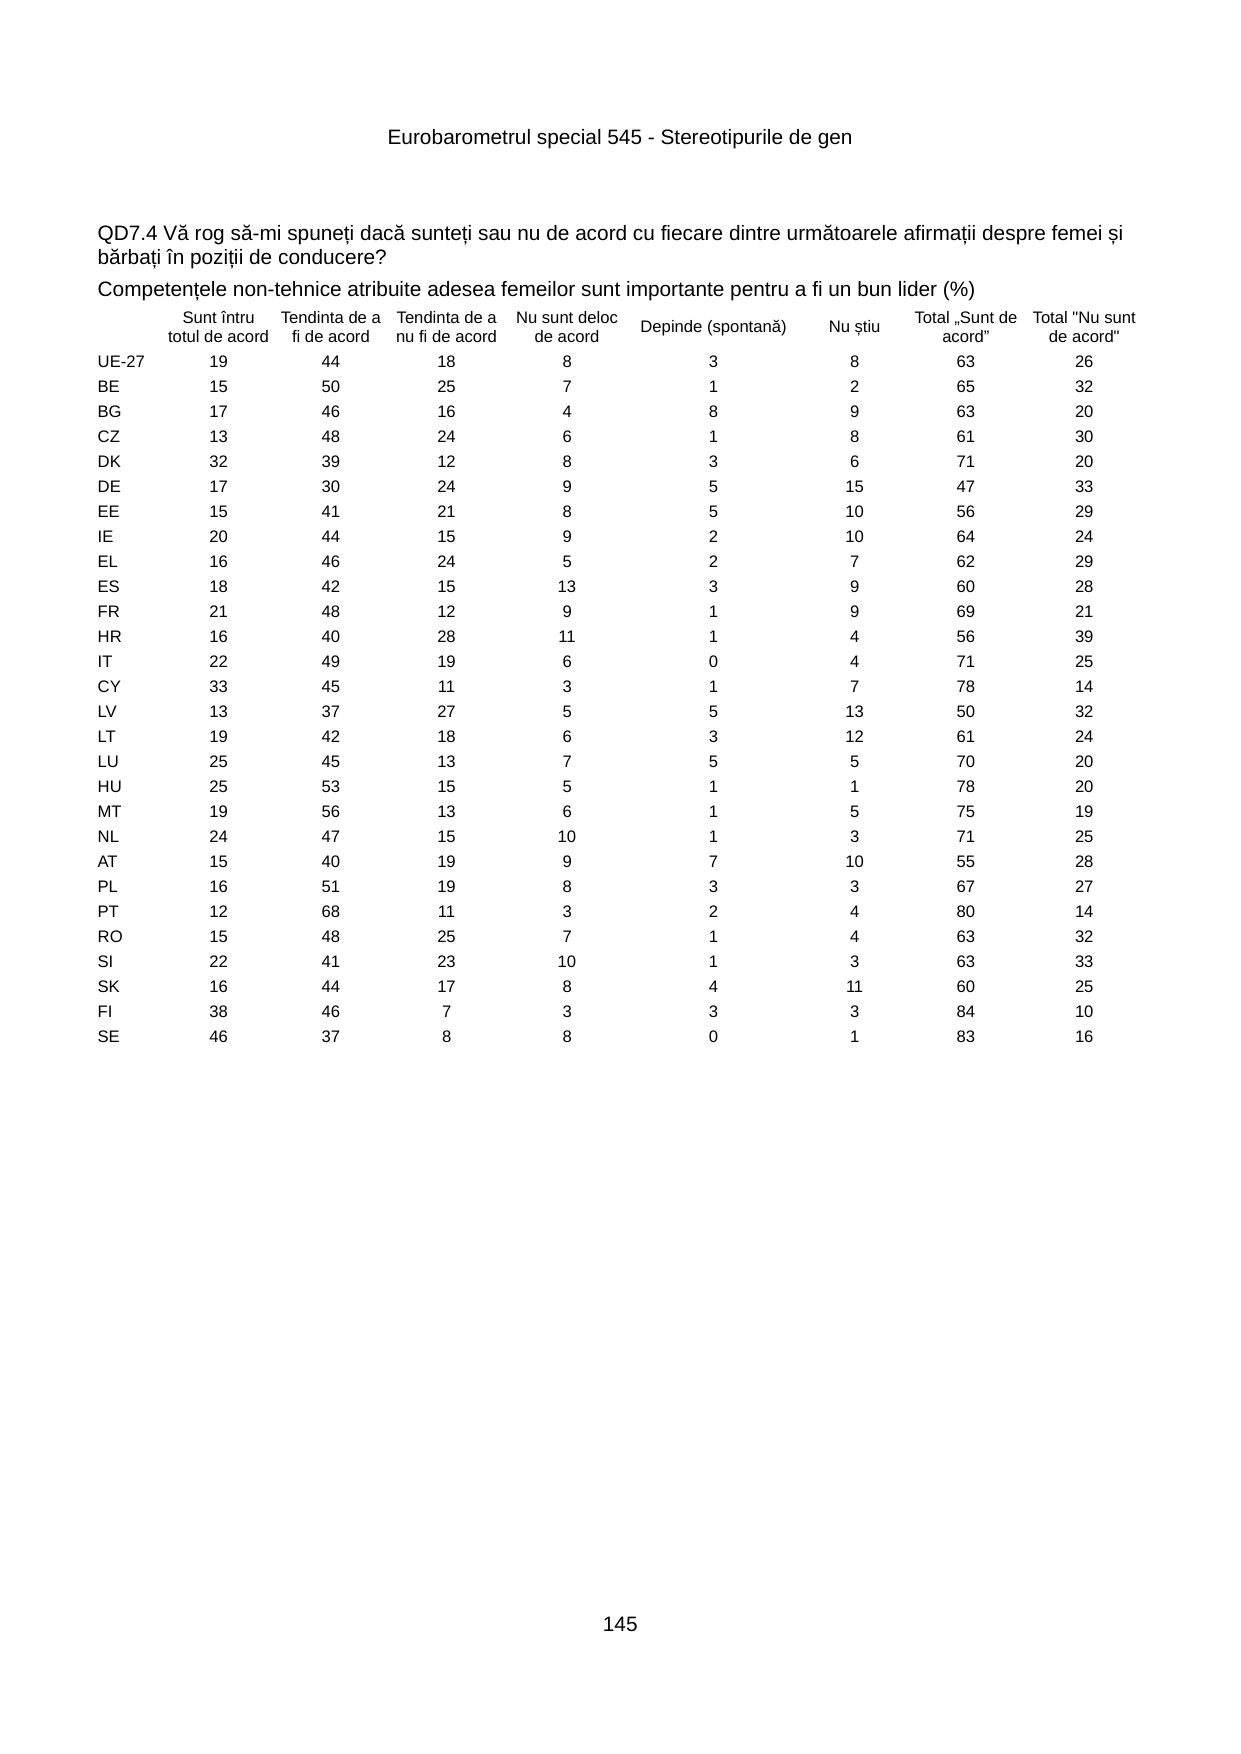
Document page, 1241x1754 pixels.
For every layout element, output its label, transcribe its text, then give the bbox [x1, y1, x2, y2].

table_cell LT [95, 724, 162, 749]
table_cell 15 [162, 499, 275, 524]
table_cell 56 [909, 624, 1022, 649]
table_cell 5 [627, 749, 800, 774]
table_cell 3 [800, 949, 909, 974]
table_cell 55 [909, 849, 1022, 874]
table_cell 63 [909, 349, 1022, 374]
table_cell 15 [162, 849, 275, 874]
table_cell 13 [507, 574, 627, 599]
table_cell BG [95, 399, 162, 424]
table_cell 15 [800, 474, 909, 499]
table_cell 0 [627, 649, 800, 674]
table_cell 3 [800, 824, 909, 849]
table_cell 10 [800, 524, 909, 549]
table_cell 47 [275, 824, 386, 849]
table_cell 2 [800, 374, 909, 399]
table_cell 28 [386, 624, 507, 649]
table_cell 33 [1022, 474, 1146, 499]
table_cell Total „Sunt de acord” [909, 305, 1022, 349]
table_cell 1 [627, 624, 800, 649]
table_cell 16 [162, 549, 275, 574]
table_cell 7 [507, 374, 627, 399]
table_cell 8 [507, 974, 627, 999]
table_cell CZ [95, 424, 162, 449]
table_cell 21 [162, 599, 275, 624]
table_cell 15 [162, 374, 275, 399]
table_cell 17 [386, 974, 507, 999]
table_cell 8 [800, 349, 909, 374]
table_cell 11 [386, 899, 507, 924]
table_cell 6 [507, 424, 627, 449]
table_cell Competențele non-tehnice atribuite adesea femeilor sunt importante pentru a fi un bun lider (%) [95, 273, 1146, 305]
table_cell Nu sunt deloc de acord [507, 305, 627, 349]
table_cell 44 [275, 524, 386, 549]
table_cell 24 [1022, 724, 1146, 749]
table_cell LV [95, 699, 162, 724]
table_cell 4 [800, 899, 909, 924]
table_cell 16 [1022, 1024, 1146, 1049]
table_cell 48 [275, 599, 386, 624]
table_cell 25 [386, 374, 507, 399]
table_cell 48 [275, 424, 386, 449]
table_cell 18 [386, 349, 507, 374]
table_cell 44 [275, 349, 386, 374]
table_cell 64 [909, 524, 1022, 549]
table_cell 4 [800, 924, 909, 949]
table_cell UE-27 [95, 349, 162, 374]
table_cell 3 [507, 674, 627, 699]
table_cell AT [95, 849, 162, 874]
table_cell 8 [507, 499, 627, 524]
table_cell 27 [1022, 874, 1146, 899]
table_cell 16 [162, 974, 275, 999]
table_cell 71 [909, 649, 1022, 674]
table_cell 24 [1022, 524, 1146, 549]
table_cell 10 [800, 849, 909, 874]
table_cell EL [95, 549, 162, 574]
table_cell 1 [627, 674, 800, 699]
table_cell 24 [386, 549, 507, 574]
table_cell 63 [909, 399, 1022, 424]
table_cell 12 [386, 599, 507, 624]
table_cell 8 [386, 1024, 507, 1049]
table_cell 61 [909, 724, 1022, 749]
table_cell 9 [800, 574, 909, 599]
table_cell 83 [909, 1024, 1022, 1049]
table_cell 7 [507, 749, 627, 774]
table_cell 3 [507, 999, 627, 1024]
table_cell 1 [627, 774, 800, 799]
table_cell 45 [275, 749, 386, 774]
table_cell 13 [800, 699, 909, 724]
table_cell 3 [800, 874, 909, 899]
table_cell Sunt întru totul de acord [162, 305, 275, 349]
table_cell Total "Nu sunt de acord" [1022, 305, 1146, 349]
table_cell 42 [275, 574, 386, 599]
table_cell 26 [1022, 349, 1146, 374]
table_cell EE [95, 499, 162, 524]
table_cell 25 [162, 774, 275, 799]
table_cell 14 [1022, 899, 1146, 924]
table_cell 61 [909, 424, 1022, 449]
table_cell 44 [275, 974, 386, 999]
table_cell 20 [1022, 749, 1146, 774]
table_cell 60 [909, 974, 1022, 999]
table_cell Depinde (spontană) [627, 305, 800, 349]
table_cell 5 [507, 774, 627, 799]
table_cell 3 [627, 874, 800, 899]
table_cell 1 [800, 774, 909, 799]
table_cell 15 [386, 524, 507, 549]
table_cell IT [95, 649, 162, 674]
table_cell 12 [386, 449, 507, 474]
table_cell 63 [909, 924, 1022, 949]
table_cell 38 [162, 999, 275, 1024]
table_cell 78 [909, 674, 1022, 699]
table_cell ES [95, 574, 162, 599]
table_cell 8 [507, 449, 627, 474]
table_cell 29 [1022, 499, 1146, 524]
table_cell 7 [800, 674, 909, 699]
table_cell 3 [507, 899, 627, 924]
table_cell Nu știu [800, 305, 909, 349]
table_cell 5 [800, 749, 909, 774]
table_cell 56 [909, 499, 1022, 524]
table_cell 10 [507, 824, 627, 849]
table_cell 20 [1022, 774, 1146, 799]
table_cell CY [95, 674, 162, 699]
table_cell 13 [162, 424, 275, 449]
table_cell 12 [162, 899, 275, 924]
table_cell 10 [507, 949, 627, 974]
table_cell 25 [1022, 974, 1146, 999]
table_cell 2 [627, 549, 800, 574]
table_cell 32 [1022, 699, 1146, 724]
table_cell BE [95, 374, 162, 399]
table_cell 30 [275, 474, 386, 499]
table_cell 5 [627, 499, 800, 524]
table_cell 20 [162, 524, 275, 549]
table_cell 22 [162, 949, 275, 974]
table_cell 16 [162, 874, 275, 899]
table_cell 0 [627, 1024, 800, 1049]
table_cell 28 [1022, 849, 1146, 874]
table_cell 7 [627, 849, 800, 874]
table_cell SK [95, 974, 162, 999]
table_cell PT [95, 899, 162, 924]
table_cell 68 [275, 899, 386, 924]
table_cell 10 [1022, 999, 1146, 1024]
table_cell 50 [909, 699, 1022, 724]
table_cell 71 [909, 449, 1022, 474]
table_cell 9 [507, 474, 627, 499]
table_cell 15 [162, 924, 275, 949]
table_cell 51 [275, 874, 386, 899]
table_cell 3 [627, 349, 800, 374]
table_cell 84 [909, 999, 1022, 1024]
table_cell HU [95, 774, 162, 799]
table_cell 25 [1022, 824, 1146, 849]
table_cell SE [95, 1024, 162, 1049]
table_cell 33 [1022, 949, 1146, 974]
table_cell 19 [162, 349, 275, 374]
table_cell 15 [386, 574, 507, 599]
table_cell 63 [909, 949, 1022, 974]
table_cell 46 [275, 549, 386, 574]
table_cell 21 [1022, 599, 1146, 624]
table_cell 4 [800, 649, 909, 674]
table_cell 19 [386, 649, 507, 674]
table_cell 3 [627, 574, 800, 599]
table_cell 11 [507, 624, 627, 649]
table_cell PL [95, 874, 162, 899]
table_cell 9 [800, 599, 909, 624]
table_cell 9 [507, 599, 627, 624]
table_cell MT [95, 799, 162, 824]
table_cell 65 [909, 374, 1022, 399]
table_cell 13 [386, 749, 507, 774]
table_cell 32 [1022, 924, 1146, 949]
table_cell 8 [507, 874, 627, 899]
table_cell 19 [386, 874, 507, 899]
table_cell RO [95, 924, 162, 949]
table_cell Tendinta de a fi de acord [275, 305, 386, 349]
table_cell 1 [627, 424, 800, 449]
table_cell 19 [1022, 799, 1146, 824]
table_cell 37 [275, 1024, 386, 1049]
table_cell 6 [507, 649, 627, 674]
table_cell 24 [386, 474, 507, 499]
table_cell 6 [507, 799, 627, 824]
table_cell 46 [275, 399, 386, 424]
table_cell DE [95, 474, 162, 499]
table_cell LU [95, 749, 162, 774]
table_cell 4 [507, 399, 627, 424]
table_cell 37 [275, 699, 386, 724]
table_cell 69 [909, 599, 1022, 624]
table_cell 24 [386, 424, 507, 449]
table_cell 28 [1022, 574, 1146, 599]
table_header QD7.4 Vă rog să-mi spuneți dacă sunteți sau nu de acord cu fiecare dintre următoarele afirmații despre femei și bărbați în poziții de conducere? [95, 217, 1146, 272]
table_cell 1 [627, 799, 800, 824]
table_cell 11 [386, 674, 507, 699]
table_cell 67 [909, 874, 1022, 899]
table_cell 46 [275, 999, 386, 1024]
table_cell 14 [1022, 674, 1146, 699]
table_cell 41 [275, 499, 386, 524]
table_cell [95, 305, 162, 349]
table_cell 25 [162, 749, 275, 774]
table_cell 2 [627, 899, 800, 924]
table_cell 5 [800, 799, 909, 824]
table_cell 3 [627, 999, 800, 1024]
table_cell FI [95, 999, 162, 1024]
table_cell 42 [275, 724, 386, 749]
table_cell NL [95, 824, 162, 849]
table_cell 5 [627, 474, 800, 499]
table_cell 18 [386, 724, 507, 749]
table_cell 25 [386, 924, 507, 949]
table_cell 6 [507, 724, 627, 749]
table_cell 80 [909, 899, 1022, 924]
table_cell 75 [909, 799, 1022, 824]
table_cell 62 [909, 549, 1022, 574]
table_cell 19 [386, 849, 507, 874]
table_cell 1 [627, 824, 800, 849]
table_cell 12 [800, 724, 909, 749]
table_cell 1 [627, 924, 800, 949]
table_cell 4 [627, 974, 800, 999]
table_cell 29 [1022, 549, 1146, 574]
table_cell 22 [162, 649, 275, 674]
table_cell 5 [507, 699, 627, 724]
table_cell 3 [627, 449, 800, 474]
table_cell 53 [275, 774, 386, 799]
table_cell 45 [275, 674, 386, 699]
table_cell 3 [627, 724, 800, 749]
table_cell 13 [162, 699, 275, 724]
table_cell 40 [275, 849, 386, 874]
table_cell 16 [386, 399, 507, 424]
table_cell 16 [162, 624, 275, 649]
table_cell HR [95, 624, 162, 649]
table_cell 2 [627, 524, 800, 549]
table_cell 78 [909, 774, 1022, 799]
table_cell 47 [909, 474, 1022, 499]
table_cell Tendinta de a nu fi de acord [386, 305, 507, 349]
table_cell 5 [507, 549, 627, 574]
table_cell 21 [386, 499, 507, 524]
table_cell IE [95, 524, 162, 549]
table_cell 10 [800, 499, 909, 524]
table_cell 5 [627, 699, 800, 724]
table_cell 1 [627, 949, 800, 974]
table_cell 7 [800, 549, 909, 574]
table_cell 39 [1022, 624, 1146, 649]
table_cell 40 [275, 624, 386, 649]
table_cell 8 [507, 349, 627, 374]
table_cell 7 [507, 924, 627, 949]
table_cell 18 [162, 574, 275, 599]
table_cell 30 [1022, 424, 1146, 449]
table_cell 11 [800, 974, 909, 999]
table_cell 7 [386, 999, 507, 1024]
table_cell 20 [1022, 449, 1146, 474]
table_cell 1 [627, 374, 800, 399]
table_cell 13 [386, 799, 507, 824]
table_cell 41 [275, 949, 386, 974]
table_cell FR [95, 599, 162, 624]
table_cell 9 [507, 524, 627, 549]
table_cell 8 [800, 424, 909, 449]
table_cell 23 [386, 949, 507, 974]
table_cell 15 [386, 774, 507, 799]
table_cell 17 [162, 399, 275, 424]
table_cell 32 [162, 449, 275, 474]
table_cell 8 [507, 1024, 627, 1049]
table_cell 50 [275, 374, 386, 399]
table_cell 19 [162, 799, 275, 824]
table_cell 1 [627, 599, 800, 624]
table_cell 6 [800, 449, 909, 474]
table_cell 9 [800, 399, 909, 424]
table_cell 1 [800, 1024, 909, 1049]
table_cell 46 [162, 1024, 275, 1049]
table_cell 27 [386, 699, 507, 724]
table_cell 32 [1022, 374, 1146, 399]
table_cell 3 [800, 999, 909, 1024]
table_cell 15 [386, 824, 507, 849]
table_cell 19 [162, 724, 275, 749]
table_cell 56 [275, 799, 386, 824]
table_cell 24 [162, 824, 275, 849]
table_cell SI [95, 949, 162, 974]
table_cell 48 [275, 924, 386, 949]
table_cell 8 [627, 399, 800, 424]
table_cell 9 [507, 849, 627, 874]
table_cell 17 [162, 474, 275, 499]
table_cell 39 [275, 449, 386, 474]
table_cell 70 [909, 749, 1022, 774]
table_cell 49 [275, 649, 386, 674]
table_cell 60 [909, 574, 1022, 599]
table_cell 33 [162, 674, 275, 699]
table_cell 20 [1022, 399, 1146, 424]
table_cell DK [95, 449, 162, 474]
table_cell 4 [800, 624, 909, 649]
table_cell 25 [1022, 649, 1146, 674]
table_cell 71 [909, 824, 1022, 849]
